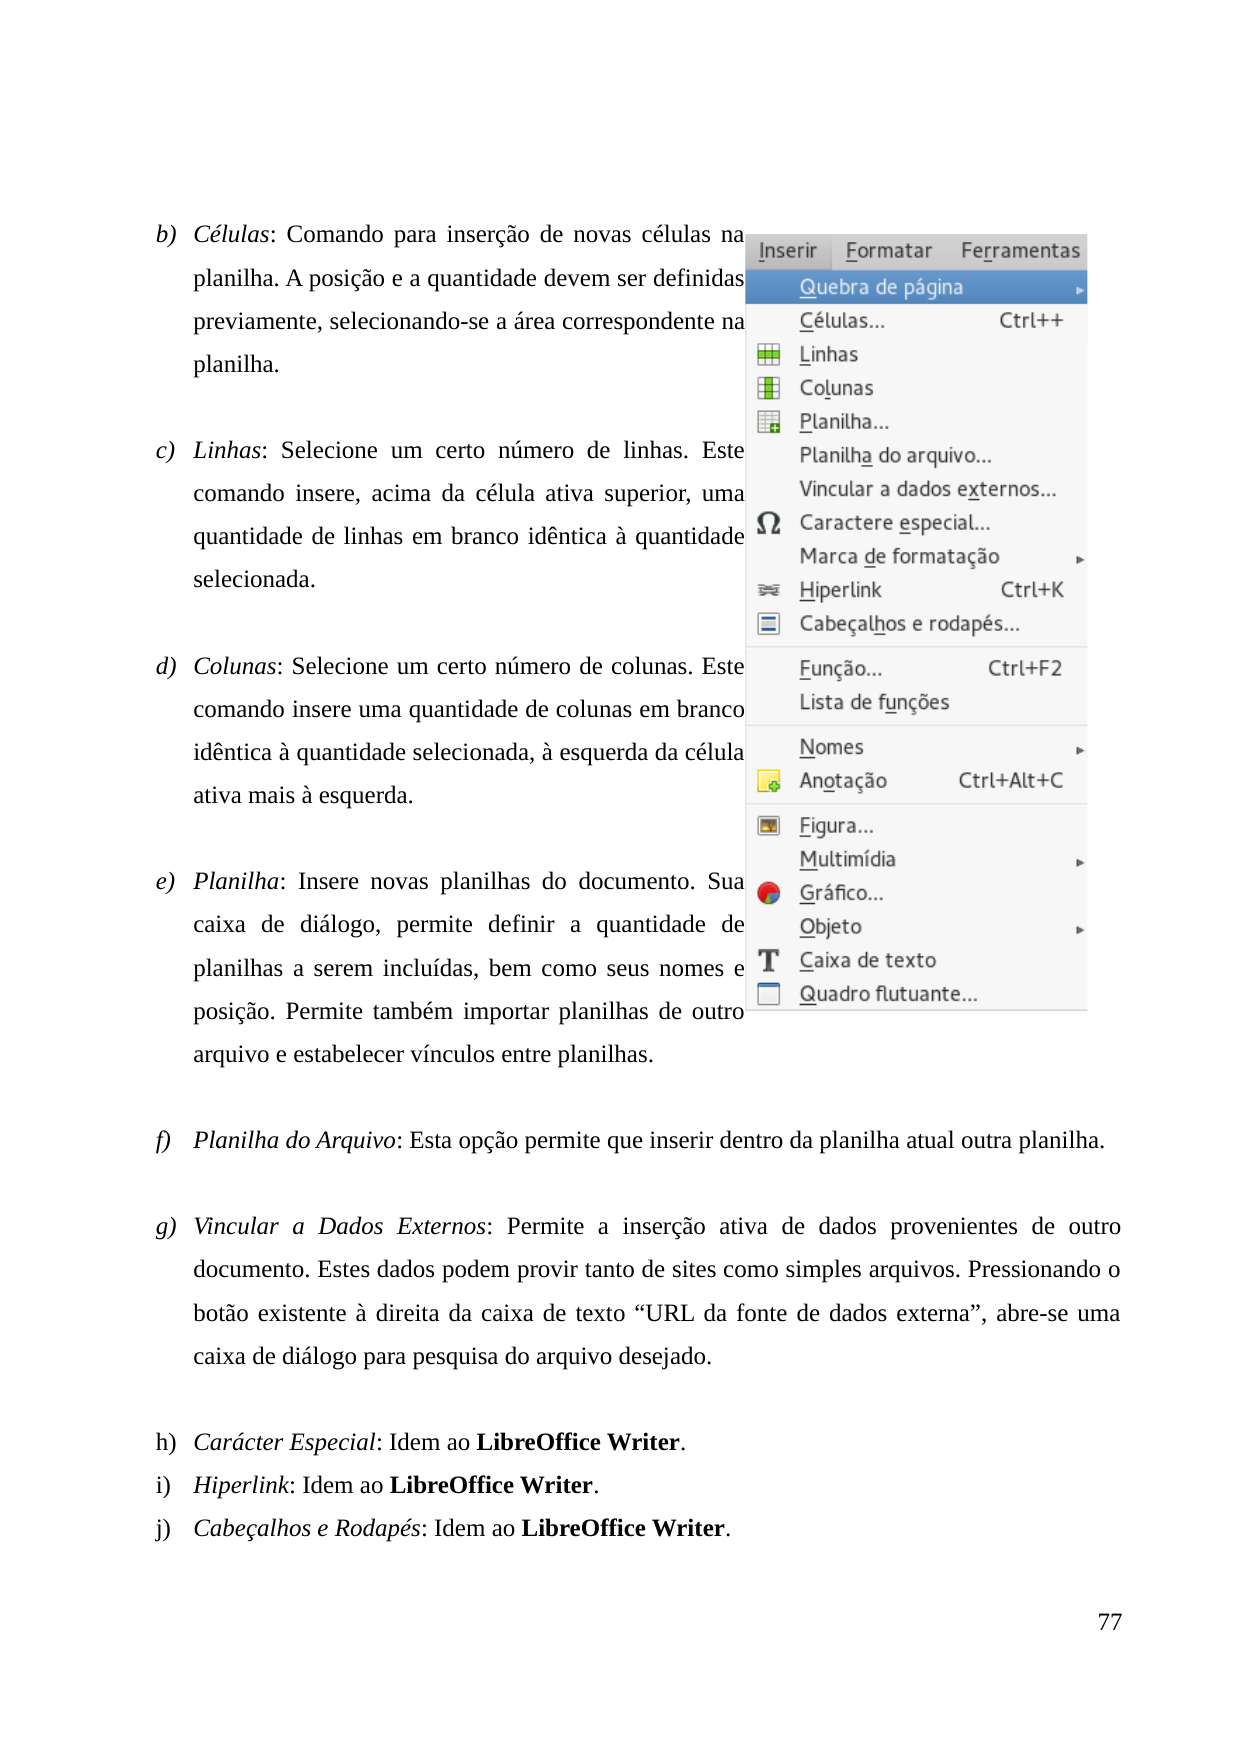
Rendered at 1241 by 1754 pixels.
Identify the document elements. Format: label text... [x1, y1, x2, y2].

picture [745, 234, 1088, 1011]
list Cabeçalhos e Rodapés: Idem ao LibreOffice Writer. [156, 1513, 1122, 1542]
list Planilha do Arquivo: Esta opção permite que inserir dentro da planilha atual outra planilha. [156, 1125, 1122, 1154]
list [1088, 435, 1122, 593]
list Vincular a Dados Externos: Permite a inserção ativa de dados provenientes de outro documento. Estes dados podem provir tanto de sites como simples arquivos. Pressionando o botão existente à direita da caixa de texto “URL da fonte de dados externa”, abre-se uma caixa de diálogo para pesquisa do arquivo desejado. [156, 1211, 1122, 1369]
list Células: Comando para inserção de novas células na planilha. A posição e a quantidade devem ser definidas previamente, selecionando-se a área correspondente na planilha. [156, 219, 1122, 378]
list Linhas: Selecione um certo número de linhas. Este comando insere, acima da célula ativa superior, uma quantidade de linhas em branco idêntica à quantidade selecionada. [156, 435, 745, 593]
list Carácter Especial: Idem ao LibreOffice Writer. [156, 1427, 1122, 1456]
list Hiperlink: Idem ao LibreOffice Writer. [156, 1470, 1122, 1499]
list [1088, 651, 1122, 809]
list Colunas: Selecione um certo número de colunas. Este comando insere uma quantidade de colunas em branco idêntica à quantidade selecionada, à esquerda da célula ativa mais à esquerda. [156, 651, 745, 809]
list Planilha: Insere novas planilhas do documento. Sua caixa de diálogo, permite definir a quantidade de planilhas a serem incluídas, bem como seus nomes e posição. Permite também importar planilhas de outro arquivo e estabelecer vínculos entre planilhas. [156, 866, 1122, 1068]
